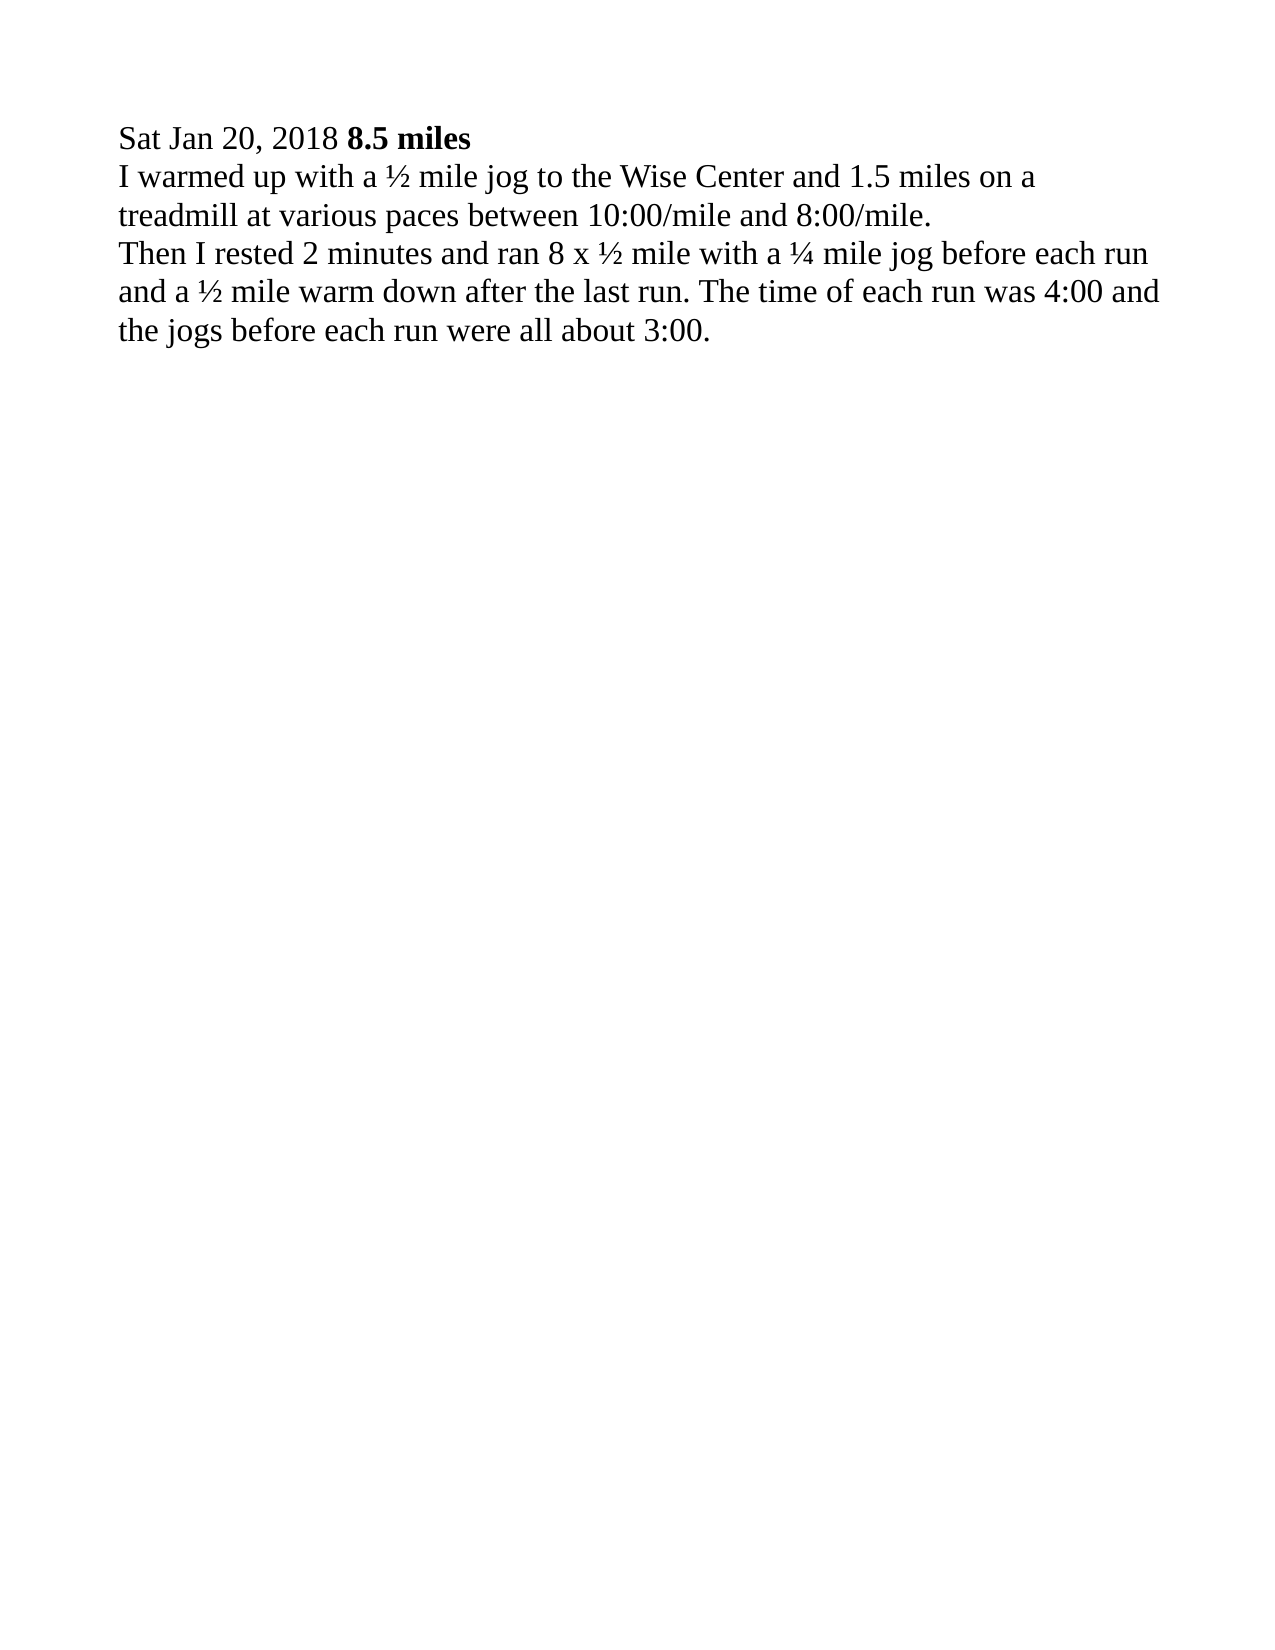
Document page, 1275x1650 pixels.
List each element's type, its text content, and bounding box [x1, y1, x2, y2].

text I warmed up with a ½ mile jog to the Wise Center and 1.5 miles on a treadmill at various paces between 10:00/mile and 8:00/mile. [118, 156, 1161, 233]
text Then I rested 2 minutes and ran 8 x ½ mile with a ¼ mile jog before each run and a ½ mile warm down after the last run. The time of each run was 4:00 and the jogs before each run were all about 3:00. [118, 233, 1161, 348]
text Sat Jan 20, 2018 8.5 miles [118, 118, 1161, 156]
